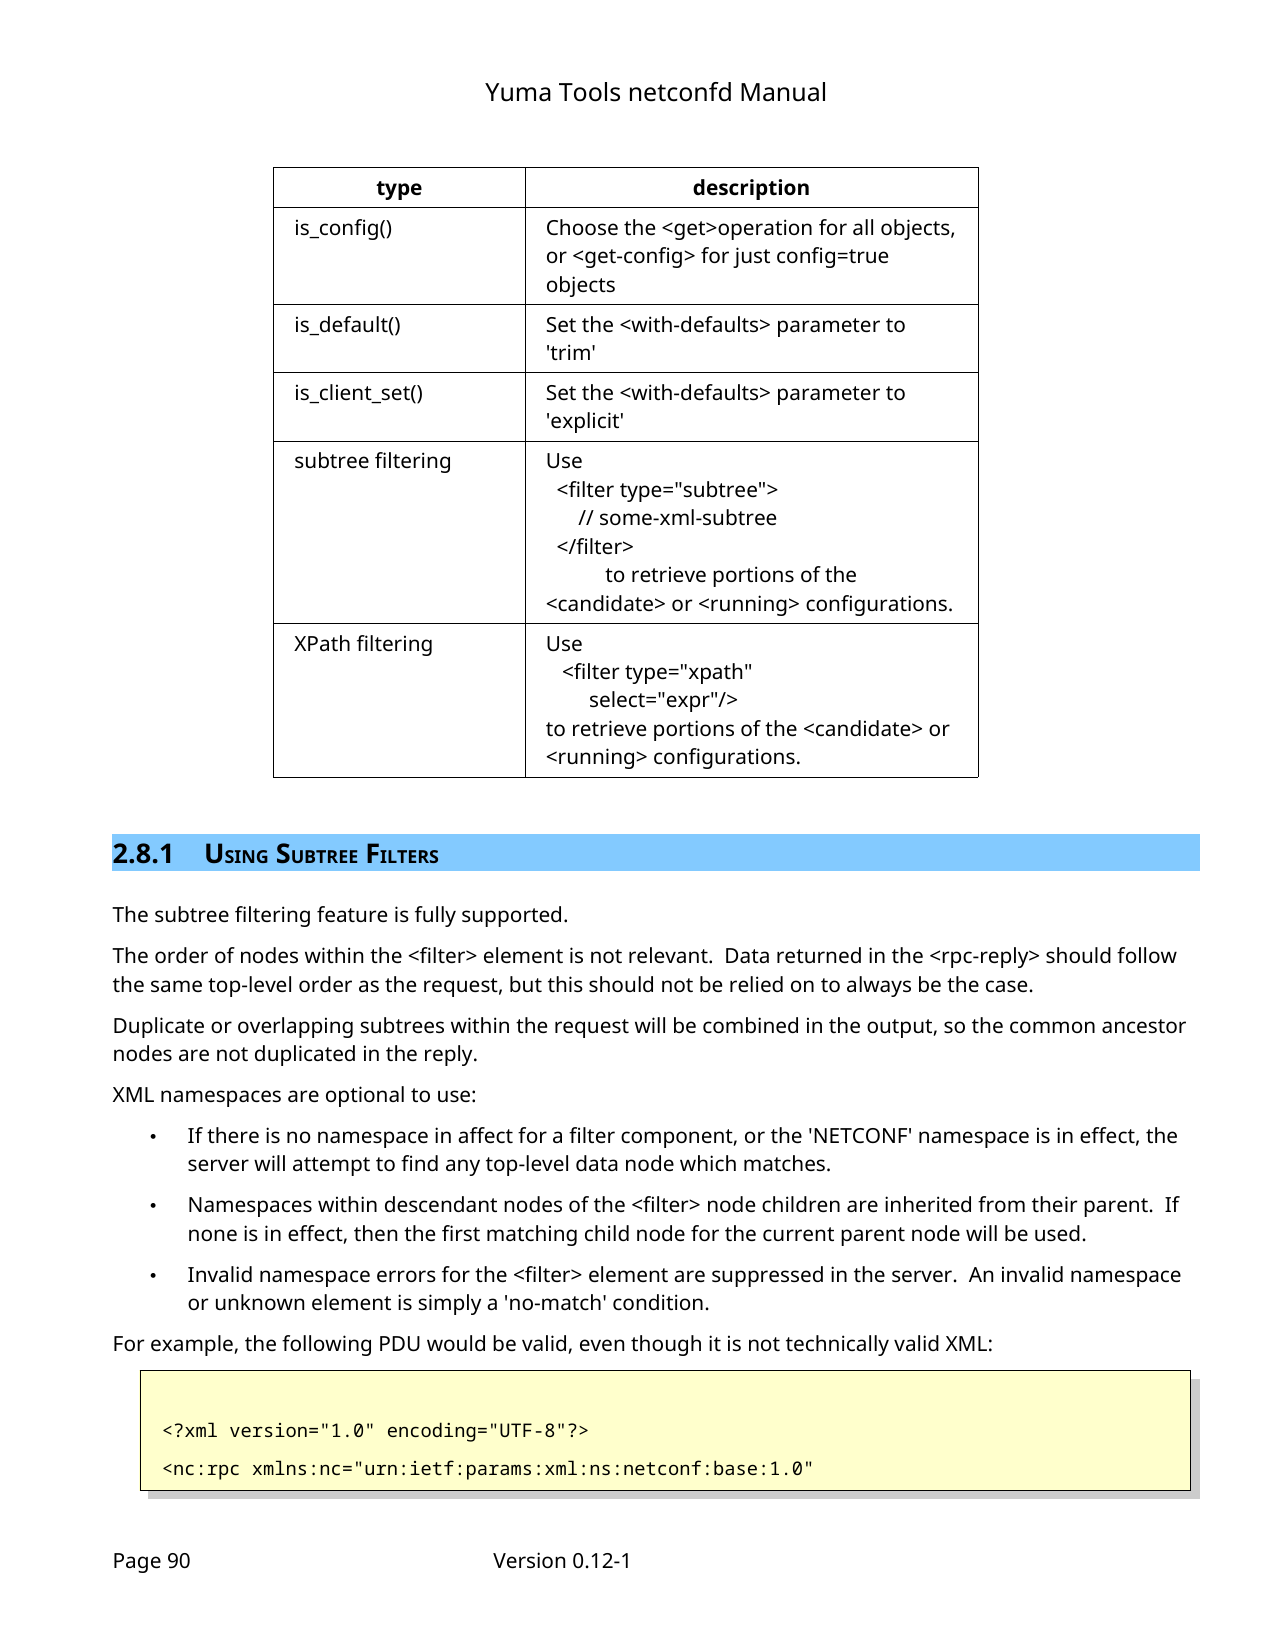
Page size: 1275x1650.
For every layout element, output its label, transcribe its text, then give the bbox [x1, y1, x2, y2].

table_cell XPath filtering [274, 624, 525, 777]
text <nc:rpc xmlns:nc="urn:ietf:params:xml:ns:netconf:base:1.0" [141, 1445, 1190, 1490]
table_cell Set the <with-defaults> parameter to 'trim' [526, 305, 978, 372]
table_cell Set the <with-defaults> parameter to 'explicit' [526, 373, 978, 441]
text The subtree filtering feature is fully supported. [112, 900, 1200, 929]
subtitle Using Subtree Filters [112, 834, 1200, 871]
text <?xml version="1.0" encoding="UTF-8"?> [141, 1408, 1190, 1443]
text For example, the following PDU would be valid, even though it is not technically valid XML: [112, 1329, 1200, 1358]
text XML namespaces are optional to use: [112, 1080, 1200, 1108]
list Invalid namespace errors for the <filter> element are suppressed in the server. An invalid namespace or unknown element is simply a 'no-match' condition. [150, 1260, 1200, 1317]
list Namespaces within descendant nodes of the <filter> node children are inherited from their parent. If none is in effect, then the first matching child node for the current parent node will be used. [150, 1190, 1200, 1247]
table_cell is_client_set() [274, 373, 525, 441]
text Duplicate or overlapping subtrees within the request will be combined in the output, so the common ancestor nodes are not duplicated in the reply. [112, 1011, 1200, 1068]
table_cell is_default() [274, 305, 525, 372]
table_header type [274, 168, 525, 207]
text The order of nodes within the <filter> element is not relevant. Data returned in the <rpc-reply> should follow the same top-level order as the request, but this should not be relied on to always be the case. [112, 941, 1200, 998]
table_cell Use <filter type="subtree"> // some-xml-subtree </filter> to retrieve portions of the <candidate> or <running> configurations. [526, 442, 978, 623]
table_header description [526, 168, 978, 207]
table_cell subtree filtering [274, 442, 525, 623]
table_cell Use <filter type="xpath" select="expr"/> to retrieve portions of the <candidate> or <running> configurations. [526, 624, 978, 777]
table_cell Choose the <get>operation for all objects, or <get-config> for just config=true objects [526, 208, 978, 304]
list If there is no namespace in affect for a filter component, or the 'NETCONF' namespace is in effect, the server will attempt to find any top-level data node which matches. [150, 1121, 1200, 1178]
table_cell is_config() [274, 208, 525, 304]
